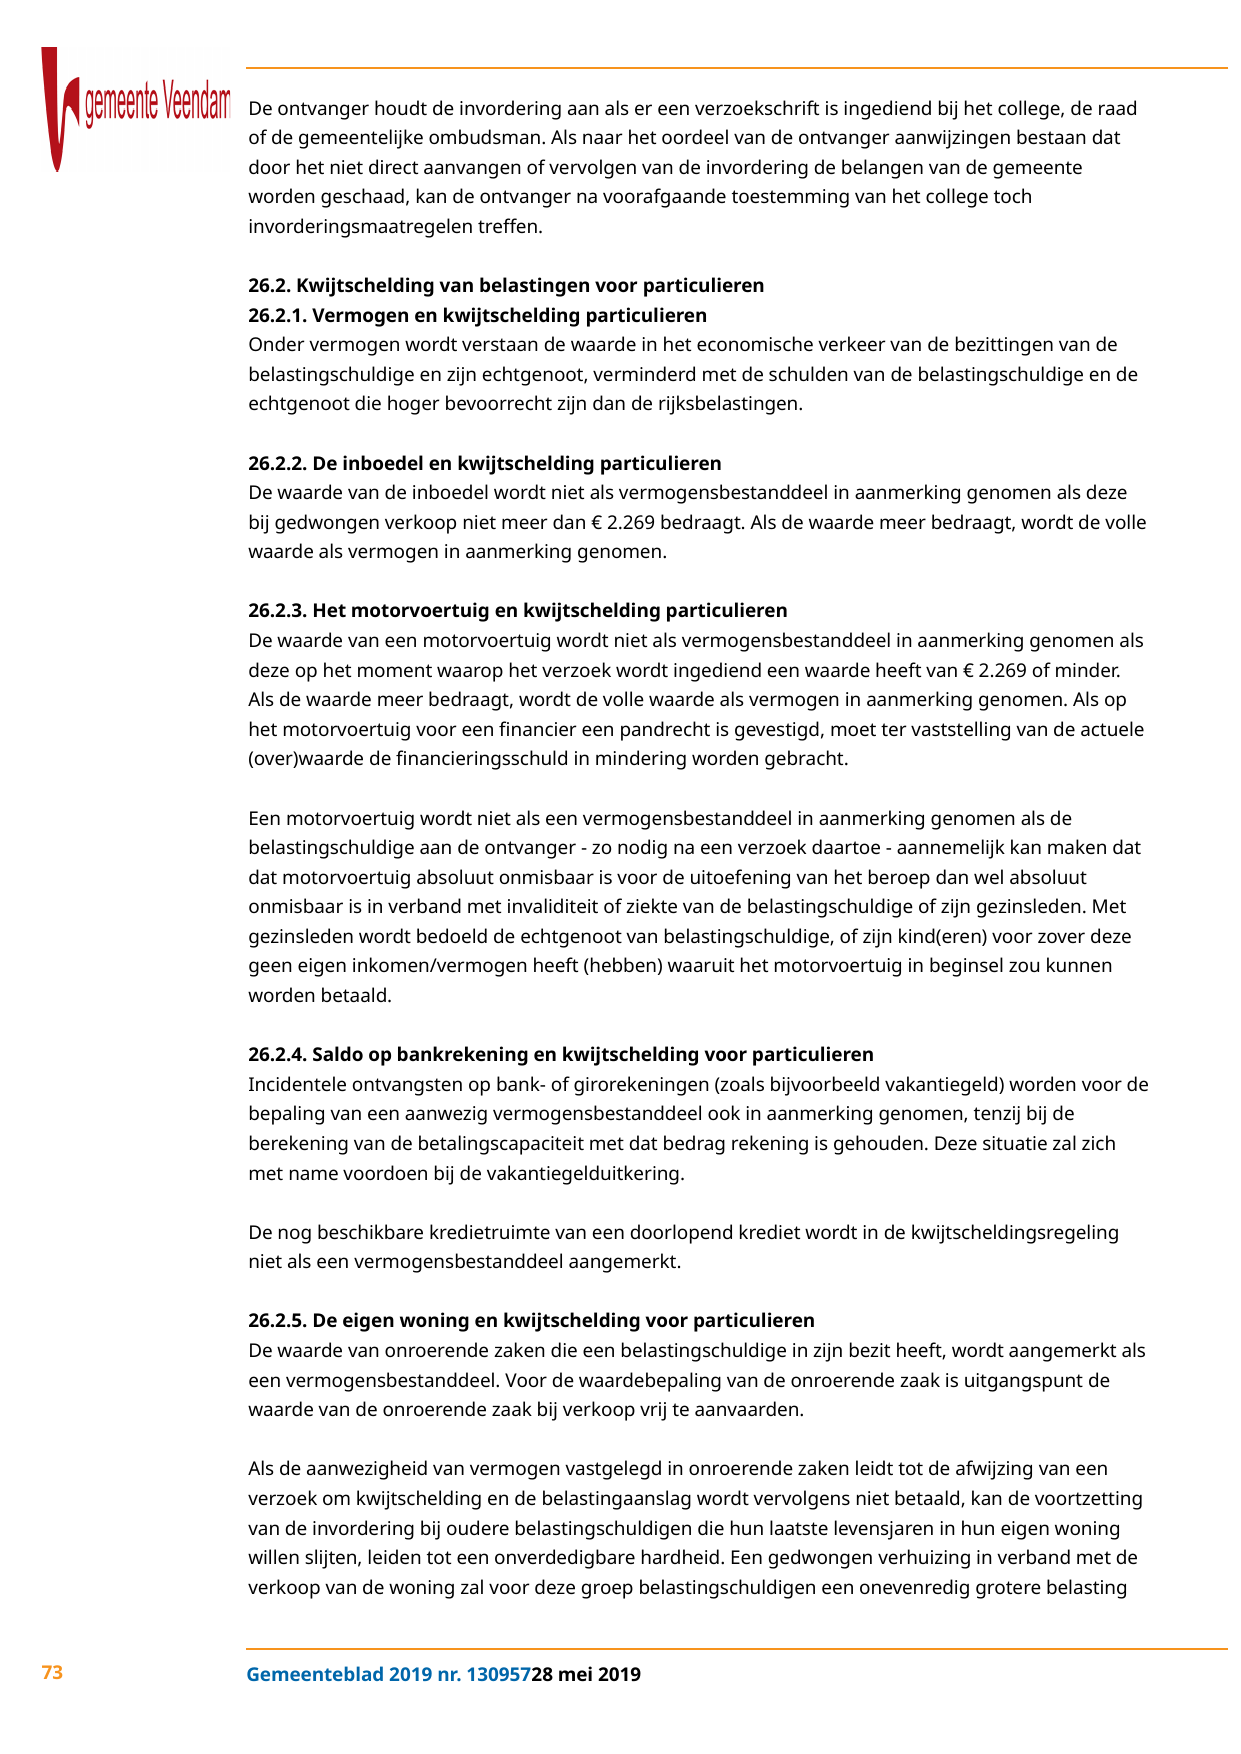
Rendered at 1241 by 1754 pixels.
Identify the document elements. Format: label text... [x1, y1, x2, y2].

text 26.2.3. Het motorvoertuig en kwijtschelding particulieren [248, 598, 1152, 623]
text 26.2.1. Vermogen en kwijtschelding particulieren [248, 302, 1152, 328]
text Incidentele ontvangsten op bank- of girorekeningen (zoals bijvoorbeeld vakantiegeld) worden voor de bepaling van een aanwezig vermogensbestanddeel ook in aanmerking genomen, tenzij bij de berekening van de betalingscapaciteit met dat bedrag rekening is gehouden. Deze situatie zal zich met name voordoen bij de vakantiegelduitkering. [248, 1071, 1152, 1186]
text 26.2.2. De inboedel en kwijtschelding particulieren [248, 450, 1152, 476]
text Een motorvoertuig wordt niet als een vermogensbestanddeel in aanmerking genomen als de belastingschuldige aan de ontvanger - zo nodig na een verzoek daartoe - aannemelijk kan maken dat dat motorvoertuig absoluut onmisbaar is voor de uitoefening van het beroep dan wel absoluut onmisbaar is in verband met invaliditeit of ziekte van de belastingschuldige of zijn gezinsleden. Met gezinsleden wordt bedoeld de echtgenoot van belastingschuldige, of zijn kind(eren) voor zover deze geen eigen inkomen/vermogen heeft (hebben) waaruit het motorvoertuig in beginsel zou kunnen worden betaald. [248, 805, 1152, 1008]
text Onder vermogen wordt verstaan de waarde in het economische verkeer van de bezittingen van de belastingschuldige en zijn echtgenoot, verminderd met de schulden van de belastingschuldige en de echtgenoot die hoger bevoorrecht zijn dan de rijksbelastingen. [248, 331, 1152, 416]
text De waarde van de inboedel wordt niet als vermogensbestanddeel in aanmerking genomen als deze bij gedwongen verkoop niet meer dan € 2.269 bedraagt. Als de waarde meer bedraagt, wordt de volle waarde als vermogen in aanmerking genomen. [248, 479, 1152, 564]
picture [41, 47, 231, 172]
text De waarde van onroerende zaken die een belastingschuldige in zijn bezit heeft, wordt aangemerkt als een vermogensbestanddeel. Voor de waardebepaling van de onroerende zaak is uitgangspunt de waarde van de onroerende zaak bij verkoop vrij te aanvaarden. [248, 1337, 1152, 1422]
text 26.2. Kwijtschelding van belastingen voor particulieren [248, 272, 1152, 298]
text De nog beschikbare kredietruimte van een doorlopend krediet wordt in de kwijtscheldingsregeling niet als een vermogensbestanddeel aangemerkt. [248, 1219, 1152, 1274]
text 26.2.5. De eigen woning en kwijtschelding voor particulieren [248, 1308, 1152, 1333]
text De ontvanger houdt de invordering aan als er een verzoekschrift is ingediend bij het college, de raad of de gemeentelijke ombudsman. Als naar het oordeel van de ontvanger aanwijzingen bestaan dat door het niet direct aanvangen of vervolgen van de invordering de belangen van de gemeente worden geschaad, kan de ontvanger na voorafgaande toestemming van het college toch invorderingsmaatregelen treffen. [248, 95, 1152, 239]
text De waarde van een motorvoertuig wordt niet als vermogensbestanddeel in aanmerking genomen als deze op het moment waarop het verzoek wordt ingediend een waarde heeft van € 2.269 of minder. Als de waarde meer bedraagt, wordt de volle waarde als vermogen in aanmerking genomen. Als op het motorvoertuig voor een financier een pandrecht is gevestigd, moet ter vaststelling van de actuele (over)waarde de financieringsschuld in mindering worden gebracht. [248, 627, 1152, 771]
text Als de aanwezigheid van vermogen vastgelegd in onroerende zaken leidt tot de afwijzing van een verzoek om kwijtschelding en de belastingaanslag wordt vervolgens niet betaald, kan de voortzetting van de invordering bij oudere belastingschuldigen die hun laatste levensjaren in hun eigen woning willen slijten, leiden tot een onverdedigbare hardheid. Een gedwongen verhuizing in verband met de verkoop van de woning zal voor deze groep belastingschuldigen een onevenredig grotere belasting [248, 1456, 1152, 1600]
text 26.2.4. Saldo op bankrekening en kwijtschelding voor particulieren [248, 1041, 1152, 1067]
